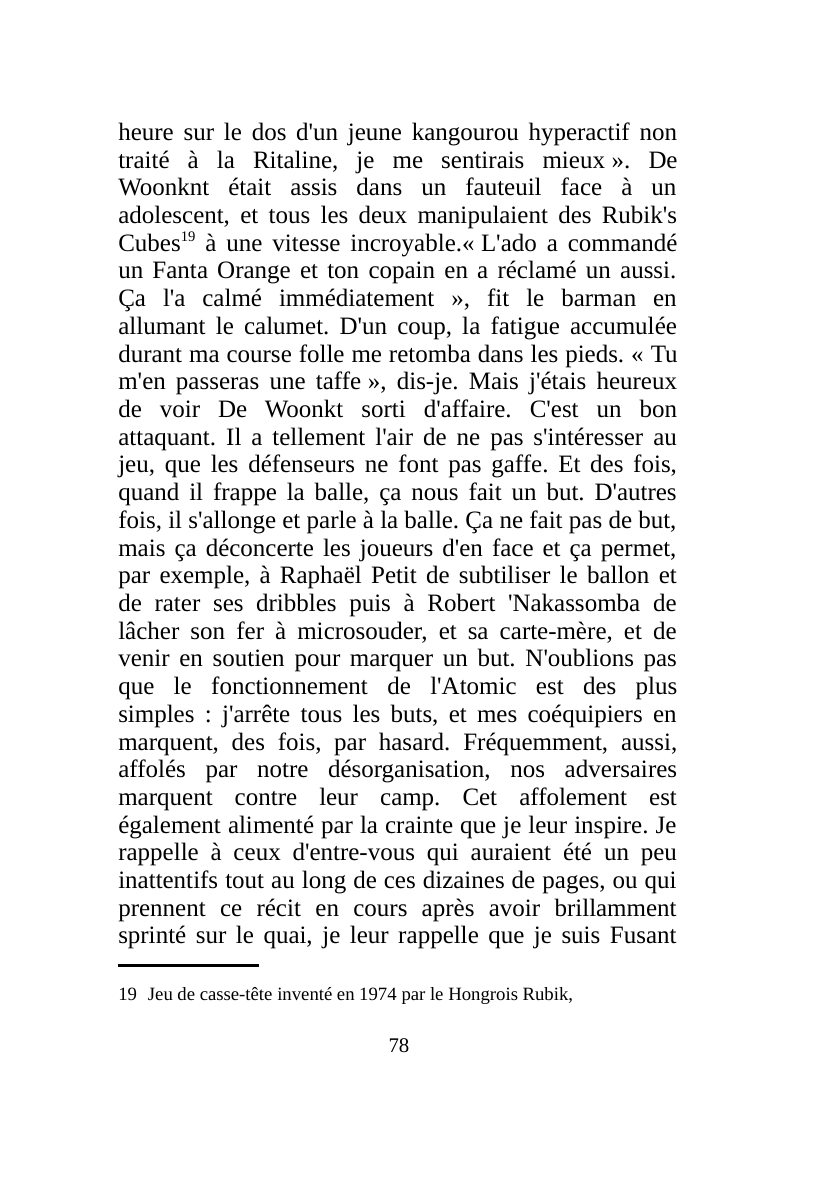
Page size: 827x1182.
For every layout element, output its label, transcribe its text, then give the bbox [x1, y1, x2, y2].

text heure sur le dos d'un jeune kangourou hyperactif non traité à la Ritaline, je me sentirais mieux ». De Woonknt était assis dans un fauteuil face à un adolescent, et tous les deux manipulaient des Rubik's Cubes à une vitesse incroyable.« L'ado a commandé un Fanta Orange et ton copain en a réclamé un aussi. Ça l'a calmé immédiatement », fit le barman en allumant le calumet. D'un coup, la fatigue accumulée durant ma course folle me retomba dans les pieds. « Tu m'en passeras une taffe », dis-je. Mais j'étais heureux de voir De Woonkt sorti d'affaire. C'est un bon attaquant. Il a tellement l'air de ne pas s'intéresser au jeu, que les défenseurs ne font pas gaffe. Et des fois, quand il frappe la balle, ça nous fait un but. D'autres fois, il s'allonge et parle à la balle. Ça ne fait pas de but, mais ça déconcerte les joueurs d'en face et ça permet, par exemple, à Raphaël Petit de subtiliser le ballon et de rater ses dribbles puis à Robert 'Nakassomba de lâcher son fer à microsouder, et sa carte-mère, et de venir en soutien pour marquer un but. N'oublions pas que le fonctionnement de l'Atomic est des plus simples : j'arrête tous les buts, et mes coéquipiers en marquent, des fois, par hasard. Fréquemment, aussi, affolés par notre désorganisation, nos adversaires marquent contre leur camp. Cet affolement est également alimenté par la crainte que je leur inspire. Je rappelle à ceux d'entre-vous qui auraient été un peu inattentifs tout au long de ces dizaines de pages, ou qui prennent ce récit en cours après avoir brillamment sprinté sur le quai, je leur rappelle que je suis Fusant [118, 118, 677, 949]
text Jeu de casse-tête inventé en 1974 par le Hongrois Rubik, [118, 983, 679, 1004]
